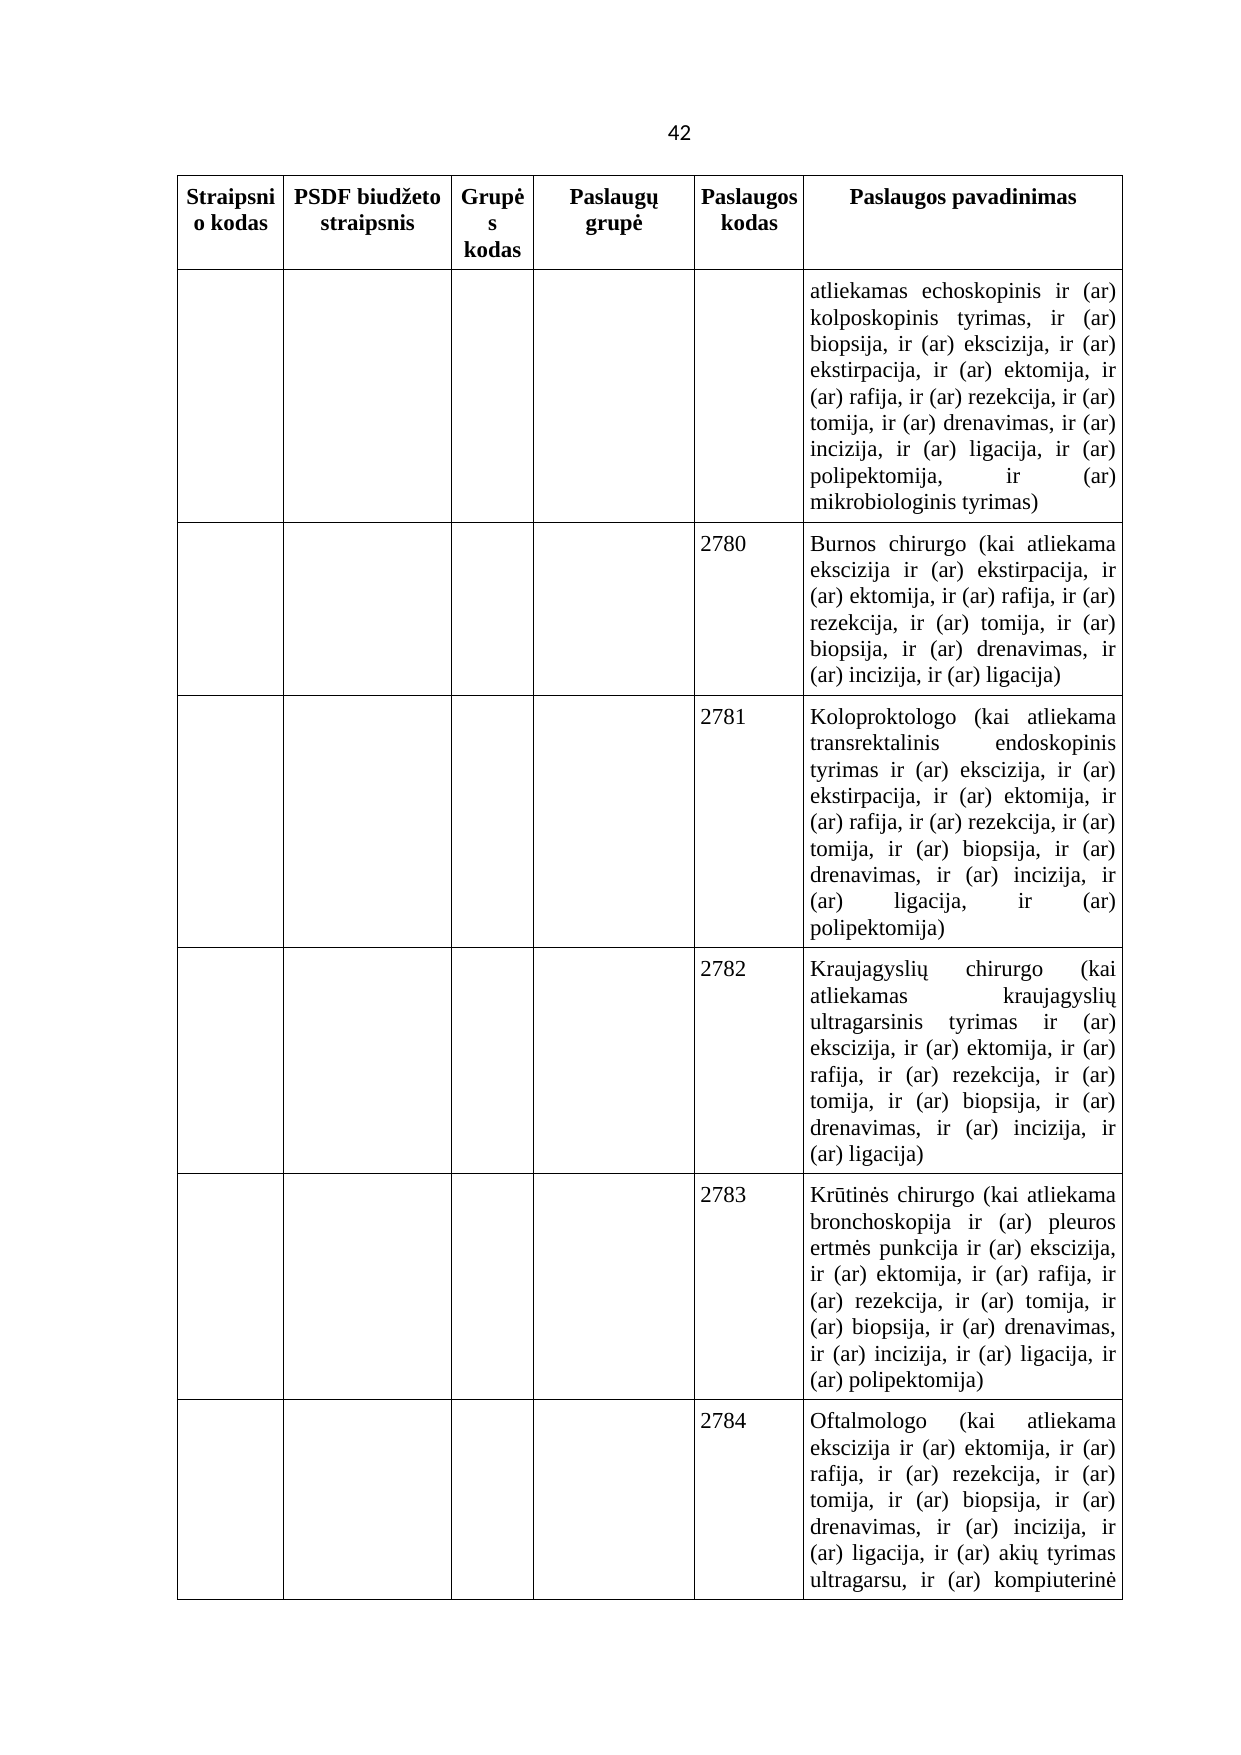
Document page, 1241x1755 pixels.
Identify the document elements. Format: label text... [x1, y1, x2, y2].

table_cell [452, 696, 533, 947]
table_header PSDF biudžeto straipsnis [284, 176, 451, 269]
table_cell [284, 1400, 451, 1599]
table_cell [534, 1174, 694, 1399]
table_cell [534, 1400, 694, 1599]
table_cell [284, 523, 451, 695]
table_cell [452, 270, 533, 522]
table_header Paslaugų grupė [534, 176, 694, 269]
table_cell [695, 270, 803, 522]
table_cell atliekamas echoskopinis ir (ar) kolposkopinis tyrimas, ir (ar) biopsija, ir (ar) ekscizija, ir (ar) ekstirpacija, ir (ar) ektomija, ir (ar) rafija, ir (ar) rezekcija, ir (ar) tomija, ir (ar) drenavimas, ir (ar) incizija, ir (ar) ligacija, ir (ar) polipektomija, ir (ar) mikrobiologinis tyrimas) [804, 270, 1122, 522]
table_cell [284, 1174, 451, 1399]
table_cell [178, 1174, 283, 1399]
table_cell 2783 [695, 1174, 803, 1399]
table_cell [452, 948, 533, 1173]
table_cell 2781 [695, 696, 803, 947]
table_cell Koloproktologo (kai atliekama transrektalinis endoskopinis tyrimas ir (ar) ekscizija, ir (ar) ekstirpacija, ir (ar) ektomija, ir (ar) rafija, ir (ar) rezekcija, ir (ar) tomija, ir (ar) biopsija, ir (ar) drenavimas, ir (ar) incizija, ir (ar) ligacija, ir (ar) polipektomija) [804, 696, 1122, 947]
table_header Grupės kodas [452, 176, 533, 269]
table_cell [178, 270, 283, 522]
table_cell [534, 948, 694, 1173]
table_cell [178, 1400, 283, 1599]
table_cell Oftalmologo (kai atliekama ekscizija ir (ar) ektomija, ir (ar) rafija, ir (ar) rezekcija, ir (ar) tomija, ir (ar) biopsija, ir (ar) drenavimas, ir (ar) incizija, ir (ar) ligacija, ir (ar) akių tyrimas ultragarsu, ir (ar) kompiuterinė [804, 1400, 1122, 1599]
table_header Paslaugos pavadinimas [804, 176, 1122, 269]
table_header Straipsnio kodas [178, 176, 283, 269]
table_cell [534, 523, 694, 695]
table_cell [534, 270, 694, 522]
table_cell [452, 1174, 533, 1399]
table_cell [534, 696, 694, 947]
table_cell 2782 [695, 948, 803, 1173]
table_cell [284, 696, 451, 947]
table_cell 2780 [695, 523, 803, 695]
table_cell Krūtinės chirurgo (kai atliekama bronchoskopija ir (ar) pleuros ertmės punkcija ir (ar) ekscizija, ir (ar) ektomija, ir (ar) rafija, ir (ar) rezekcija, ir (ar) tomija, ir (ar) biopsija, ir (ar) drenavimas, ir (ar) incizija, ir (ar) ligacija, ir (ar) polipektomija) [804, 1174, 1122, 1399]
table_cell [452, 1400, 533, 1599]
table_cell [178, 696, 283, 947]
table_cell [284, 948, 451, 1173]
table_cell [178, 948, 283, 1173]
table_cell Kraujagyslių chirurgo (kai atliekamas kraujagyslių ultragarsinis tyrimas ir (ar) ekscizija, ir (ar) ektomija, ir (ar) rafija, ir (ar) rezekcija, ir (ar) tomija, ir (ar) biopsija, ir (ar) drenavimas, ir (ar) incizija, ir (ar) ligacija) [804, 948, 1122, 1173]
table_header Paslaugos kodas [695, 176, 803, 269]
table_cell [284, 270, 451, 522]
table_cell [178, 523, 283, 695]
table_cell 2784 [695, 1400, 803, 1599]
table_cell Burnos chirurgo (kai atliekama ekscizija ir (ar) ekstirpacija, ir (ar) ektomija, ir (ar) rafija, ir (ar) rezekcija, ir (ar) tomija, ir (ar) biopsija, ir (ar) drenavimas, ir (ar) incizija, ir (ar) ligacija) [804, 523, 1122, 695]
table_cell [452, 523, 533, 695]
